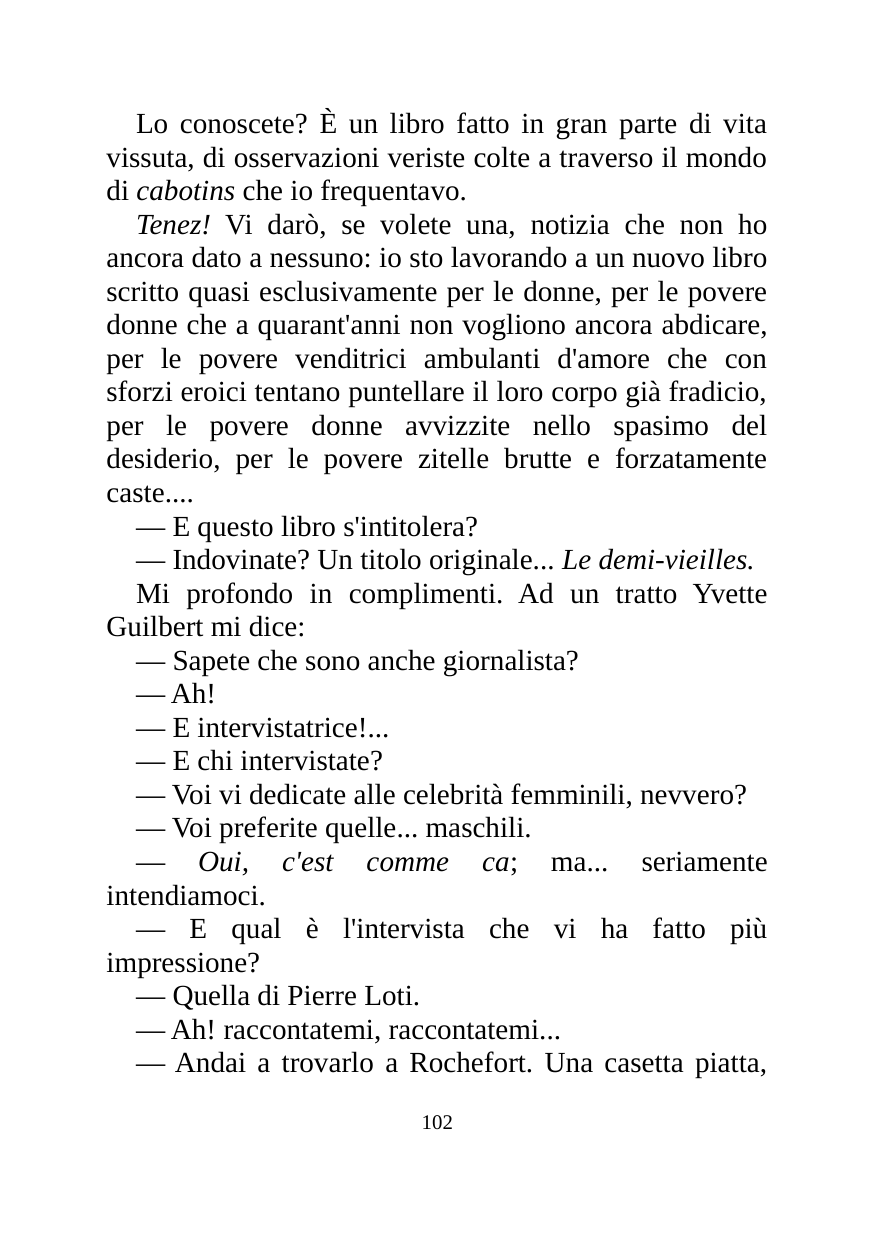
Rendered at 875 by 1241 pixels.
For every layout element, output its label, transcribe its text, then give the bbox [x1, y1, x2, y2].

text — E questo libro s'intitolera? [106, 509, 768, 542]
text — Ah! [106, 676, 768, 710]
text Lo conoscete? È un libro fatto in gran parte di vita vissuta, di osservazioni veriste colte a traverso il mondo di cabotins che io frequentavo. [106, 106, 768, 207]
text — Sapete che sono anche giornalista? [106, 643, 768, 676]
text — Oui, c'est comme ca; ma... seriamente intendiamoci. [106, 844, 768, 911]
text — Ah! raccontatemi, raccontatemi... [106, 1012, 768, 1045]
text — E qual è l'intervista che vi ha fatto più impressione? [106, 911, 768, 978]
text — Andai a trovarlo a Rochefort. Una casetta piatta, [106, 1045, 768, 1079]
text — Voi vi dedicate alle celebrità femminili, nevvero? [106, 777, 768, 811]
text — E intervistatrice!... [106, 710, 768, 743]
text — Voi preferite quelle... maschili. [106, 811, 768, 844]
text Mi profondo in complimenti. Ad un tratto Yvette Guilbert mi dice: [106, 576, 768, 643]
text — Indovinate? Un titolo originale... Le demi-vieilles. [106, 542, 768, 576]
text Tenez! Vi darò, se volete una, notizia che non ho ancora dato a nessuno: io sto lavorando a un nuovo libro scritto quasi esclusivamente per le donne, per le povere donne che a quarant'anni non vogliono ancora abdicare, per le povere venditrici ambulanti d'amore che con sforzi eroici tentano puntellare il loro corpo già fradicio, per le povere donne avvizzite nello spasimo del desiderio, per le povere zitelle brutte e forzatamente caste.... [106, 207, 768, 509]
text — Quella di Pierre Loti. [106, 978, 768, 1012]
text — E chi intervistate? [106, 743, 768, 777]
